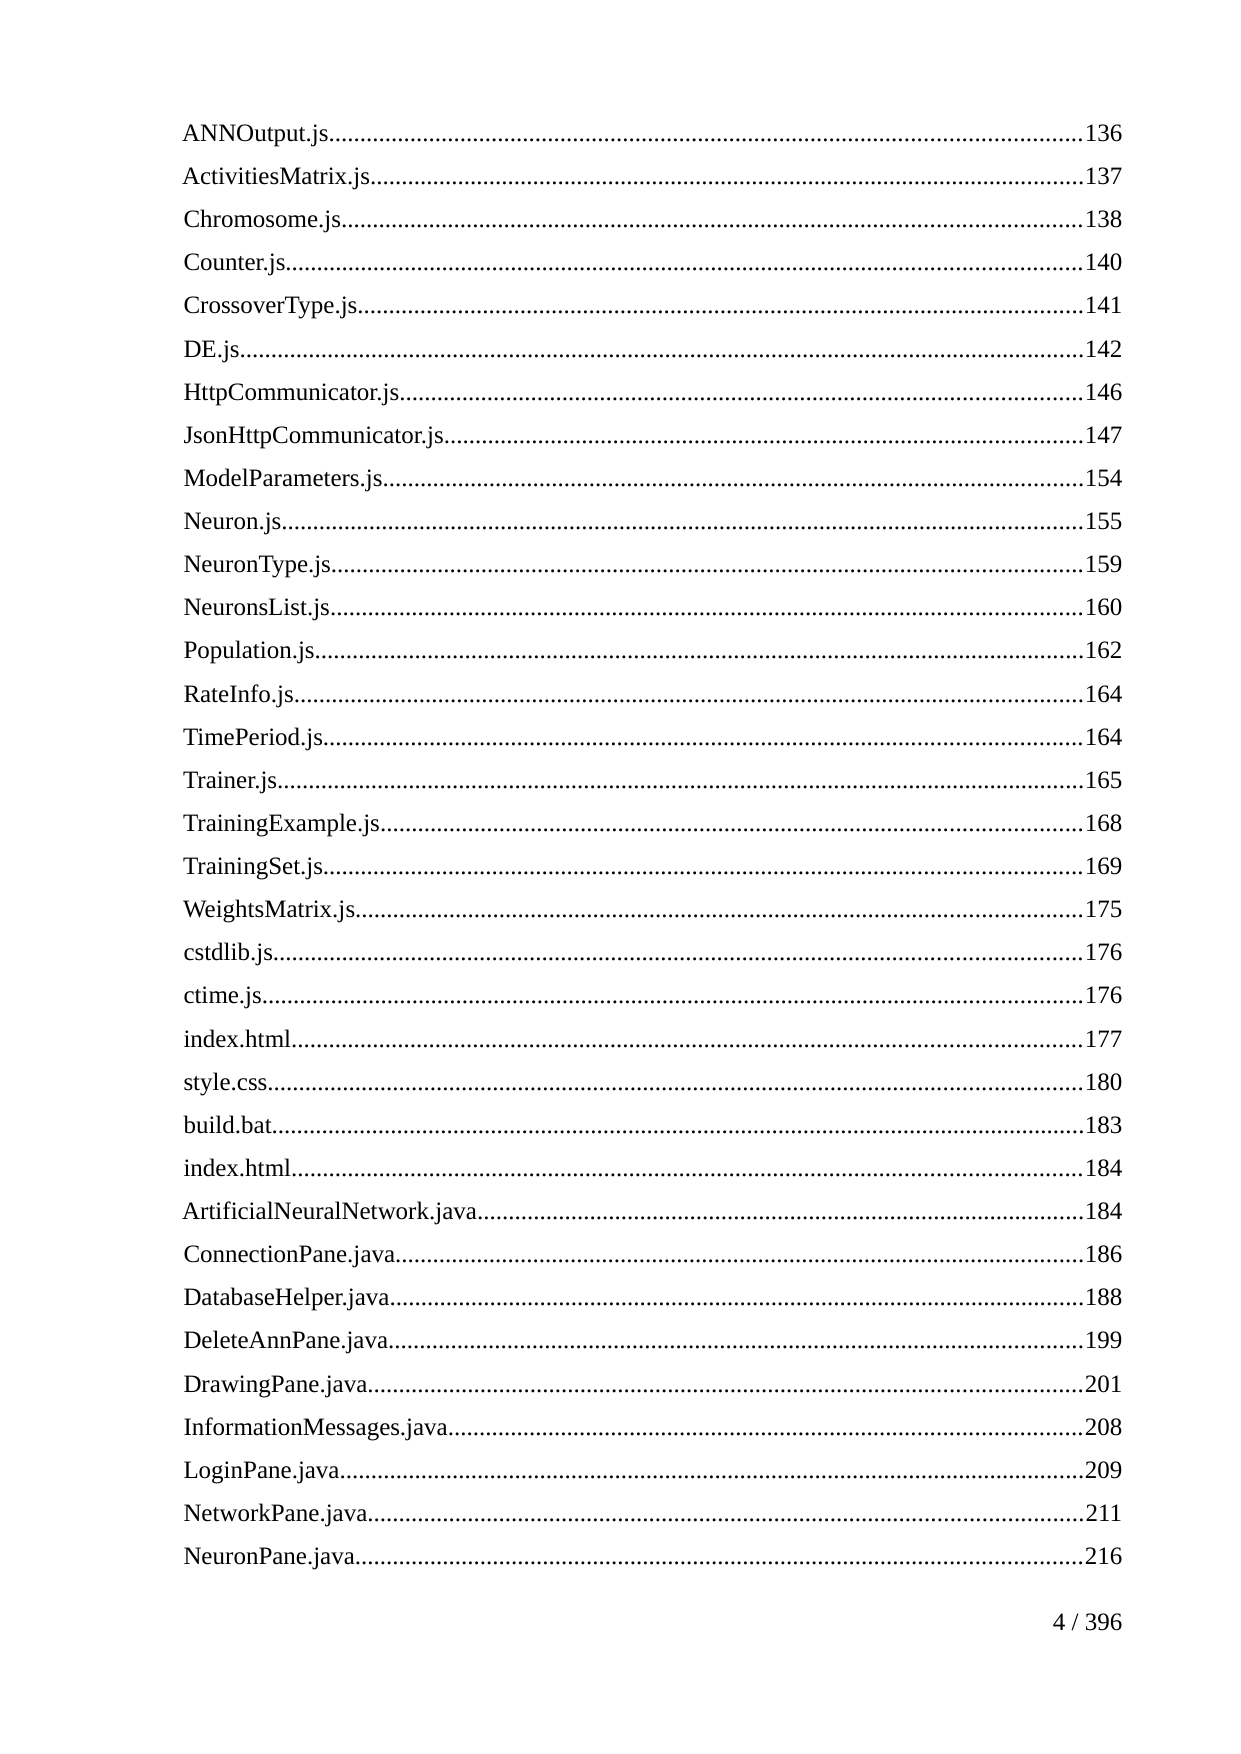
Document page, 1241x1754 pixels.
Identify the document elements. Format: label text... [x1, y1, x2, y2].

text LoginPane.java 209 [177, 1455, 1122, 1484]
text DE.js 142 [177, 334, 1122, 362]
text TimePeriod.js 164 [177, 722, 1122, 751]
text style.css 180 [177, 1067, 1122, 1096]
text CrossoverType.js 141 [177, 291, 1122, 319]
text RateInfo.js 164 [177, 679, 1122, 707]
text ConnectionPane.java 186 [177, 1239, 1122, 1268]
text ModelParameters.js 154 [177, 463, 1122, 492]
text TrainingSet.js 169 [177, 851, 1122, 880]
text cstdlib.js 176 [177, 937, 1122, 966]
text ANNOutput.js 136 [177, 118, 1122, 147]
text Counter.js 140 [177, 247, 1122, 276]
text NetworkPane.java 211 [177, 1498, 1122, 1527]
text Population.js 162 [177, 636, 1122, 664]
text ctime.js 176 [177, 981, 1122, 1009]
text HttpCommunicator.js 146 [177, 377, 1122, 406]
text DrawingPane.java 201 [177, 1369, 1122, 1397]
text InformationMessages.java 208 [177, 1412, 1122, 1441]
text NeuronsList.js 160 [177, 592, 1122, 621]
text DatabaseHelper.java 188 [177, 1282, 1122, 1311]
text index.html 177 [177, 1024, 1122, 1052]
text Chromosome.js 138 [177, 204, 1122, 233]
text DeleteAnnPane.java 199 [177, 1326, 1122, 1354]
text WeightsMatrix.js 175 [177, 894, 1122, 923]
text TrainingExample.js 168 [177, 808, 1122, 837]
text index.html 184 [177, 1153, 1122, 1182]
text ActivitiesMatrix.js 137 [177, 161, 1122, 190]
text Trainer.js 165 [177, 765, 1122, 794]
text NeuronPane.java 216 [177, 1541, 1122, 1570]
text build.bat 183 [177, 1110, 1122, 1139]
text JsonHttpCommunicator.js 147 [177, 420, 1122, 449]
text Neuron.js 155 [177, 506, 1122, 535]
text ArtificialNeuralNetwork.java 184 [177, 1196, 1122, 1225]
text NeuronType.js 159 [177, 549, 1122, 578]
